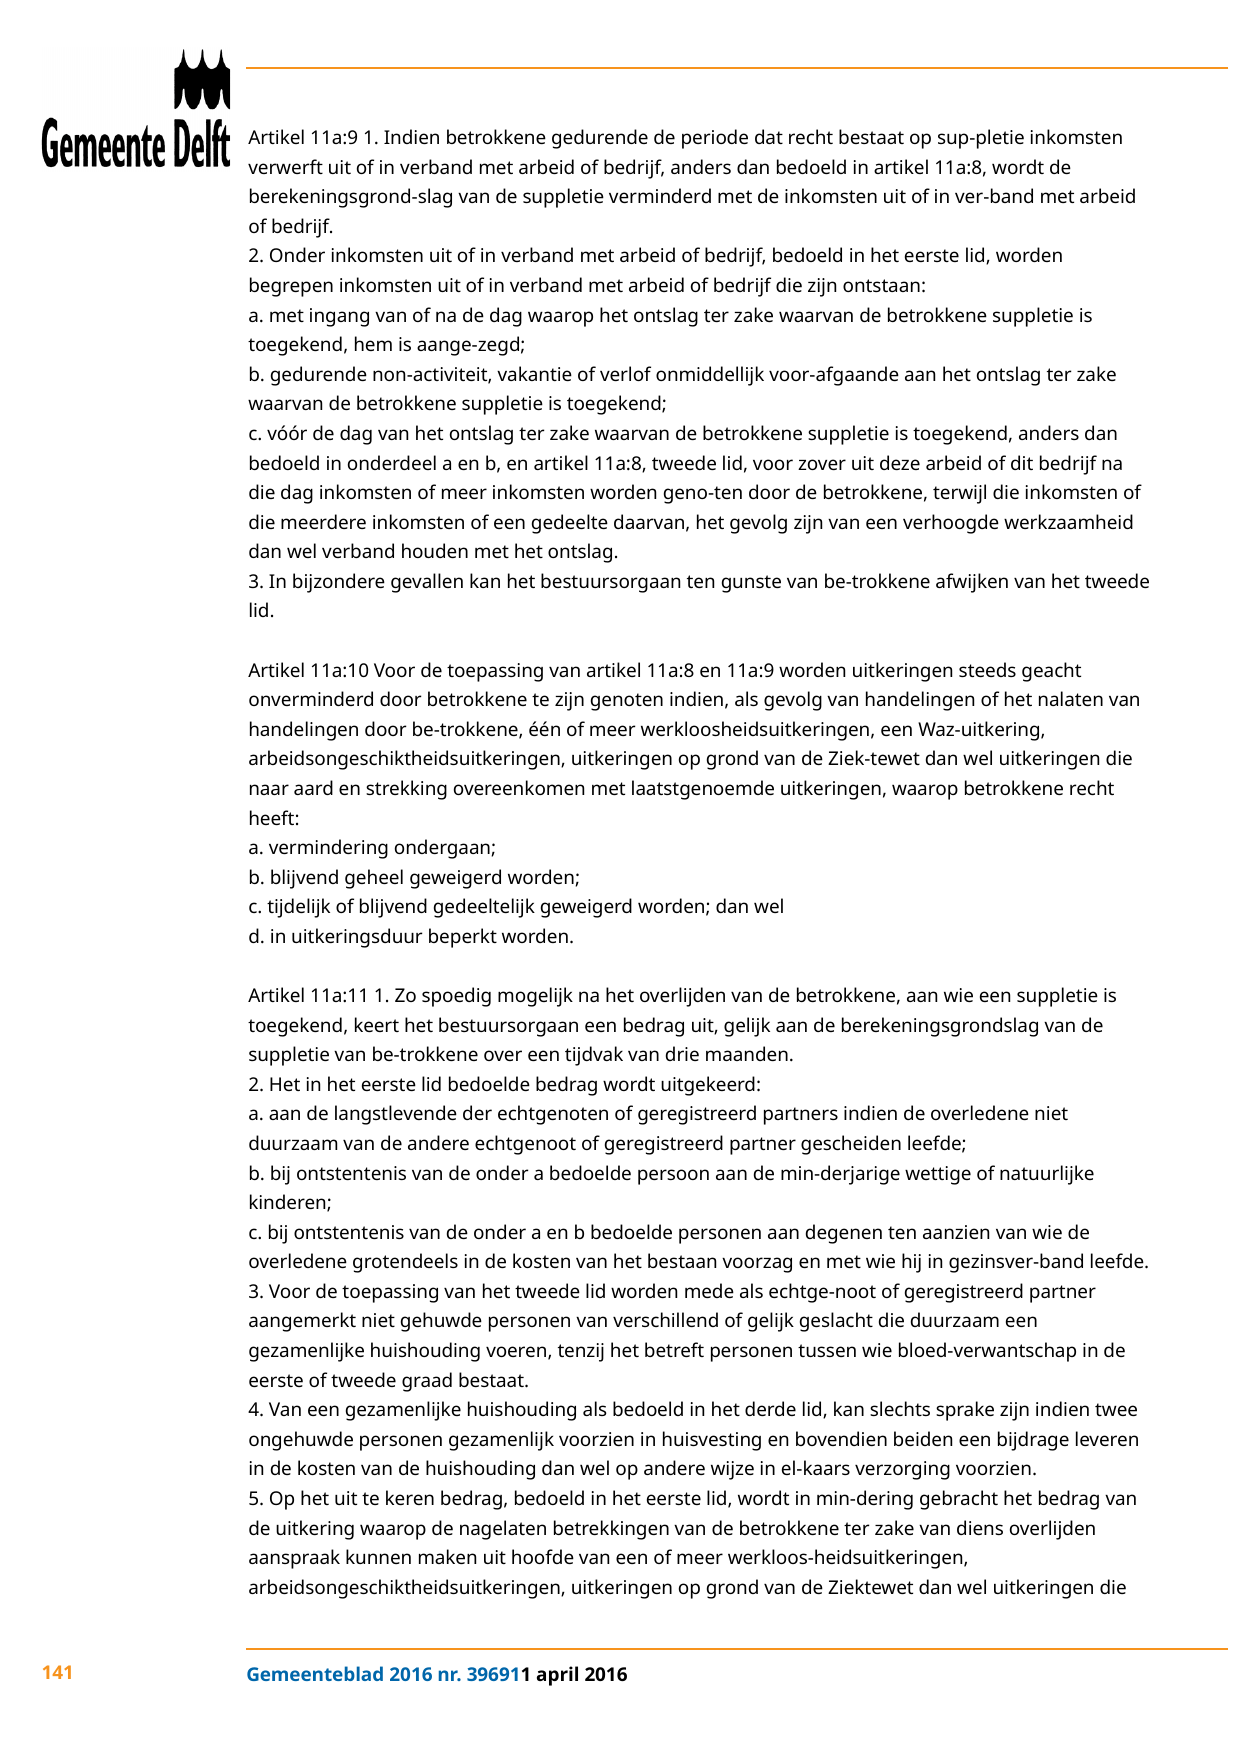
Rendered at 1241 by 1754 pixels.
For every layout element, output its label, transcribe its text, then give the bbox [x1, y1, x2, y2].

text c. bij ontstentenis van de onder a en b bedoelde personen aan degenen ten aanzien van wie de overledene grotendeels in de kosten van het bestaan voorzag en met wie hij in gezinsver-band leefde. [248, 1219, 1152, 1274]
text c. tijdelijk of blijvend gedeeltelijk geweigerd worden; dan wel [248, 893, 1152, 919]
text a. met ingang van of na de dag waarop het ontslag ter zake waarvan de betrokkene suppletie is toegekend, hem is aange-zegd; [248, 302, 1152, 357]
text a. aan de langstlevende der echtgenoten of geregistreerd partners indien de overledene niet duurzaam van de andere echtgenoot of geregistreerd partner gescheiden leefde; [248, 1101, 1152, 1156]
picture [41, 47, 231, 172]
text b. gedurende non-activiteit, vakantie of verlof onmiddellijk voor-afgaande aan het ontslag ter zake waarvan de betrokkene suppletie is toegekend; [248, 361, 1152, 416]
text b. blijvend geheel geweigerd worden; [248, 864, 1152, 890]
text a. vermindering ondergaan; [248, 834, 1152, 860]
text c. vóór de dag van het ontslag ter zake waarvan de betrokkene suppletie is toegekend, anders dan bedoeld in onderdeel a en b, en artikel 11a:8, tweede lid, voor zover uit deze arbeid of dit bedrijf na die dag inkomsten of meer inkomsten worden geno-ten door de betrokkene, terwijl die inkomsten of die meerdere inkomsten of een gedeelte daarvan, het gevolg zijn van een verhoogde werkzaamheid dan wel verband houden met het ontslag. [248, 420, 1152, 564]
text 5. Op het uit te keren bedrag, bedoeld in het eerste lid, wordt in min-dering gebracht het bedrag van de uitkering waarop de nagelaten betrekkingen van de betrokkene ter zake van diens overlijden aanspraak kunnen maken uit hoofde van een of meer werkloos-heidsuitkeringen, arbeidsongeschiktheidsuitkeringen, uitkeringen op grond van de Ziektewet dan wel uitkeringen die [248, 1485, 1152, 1600]
text b. bij ontstentenis van de onder a bedoelde persoon aan de min-derjarige wettige of natuurlijke kinderen; [248, 1160, 1152, 1215]
text 4. Van een gezamenlijke huishouding als bedoeld in het derde lid, kan slechts sprake zijn indien twee ongehuwde personen gezamenlijk voorzien in huisvesting en bovendien beiden een bijdrage leveren in de kosten van de huishouding dan wel op andere wijze in el-kaars verzorging voorzien. [248, 1396, 1152, 1481]
text Artikel 11a:11 1. Zo spoedig mogelijk na het overlijden van de betrokkene, aan wie een suppletie is toegekend, keert het bestuursorgaan een bedrag uit, gelijk aan de berekeningsgrondslag van de suppletie van be-trokkene over een tijdvak van drie maanden. [248, 982, 1152, 1067]
text 3. Voor de toepassing van het tweede lid worden mede als echtge-noot of geregistreerd partner aangemerkt niet gehuwde personen van verschillend of gelijk geslacht die duurzaam een gezamenlijke huishouding voeren, tenzij het betreft personen tussen wie bloed-verwantschap in de eerste of tweede graad bestaat. [248, 1278, 1152, 1393]
text 2. Het in het eerste lid bedoelde bedrag wordt uitgekeerd: [248, 1071, 1152, 1097]
text 3. In bijzondere gevallen kan het bestuursorgaan ten gunste van be-trokkene afwijken van het tweede lid. [248, 568, 1152, 623]
text Artikel 11a:10 Voor de toepassing van artikel 11a:8 en 11a:9 worden uitkeringen steeds geacht onverminderd door betrokkene te zijn genoten indien, als gevolg van handelingen of het nalaten van handelingen door be-trokkene, één of meer werkloosheidsuitkeringen, een Waz-uitkering, arbeidsongeschiktheidsuitkeringen, uitkeringen op grond van de Ziek-tewet dan wel uitkeringen die naar aard en strekking overeenkomen met laatstgenoemde uitkeringen, waarop betrokkene recht heeft: [248, 657, 1152, 831]
text Artikel 11a:9 1. Indien betrokkene gedurende de periode dat recht bestaat op sup-pletie inkomsten verwerft uit of in verband met arbeid of bedrijf, anders dan bedoeld in artikel 11a:8, wordt de berekeningsgrond-slag van de suppletie verminderd met de inkomsten uit of in ver-band met arbeid of bedrijf. [248, 124, 1152, 239]
text 2. Onder inkomsten uit of in verband met arbeid of bedrijf, bedoeld in het eerste lid, worden begrepen inkomsten uit of in verband met arbeid of bedrijf die zijn ontstaan: [248, 243, 1152, 298]
text d. in uitkeringsduur beperkt worden. [248, 923, 1152, 949]
